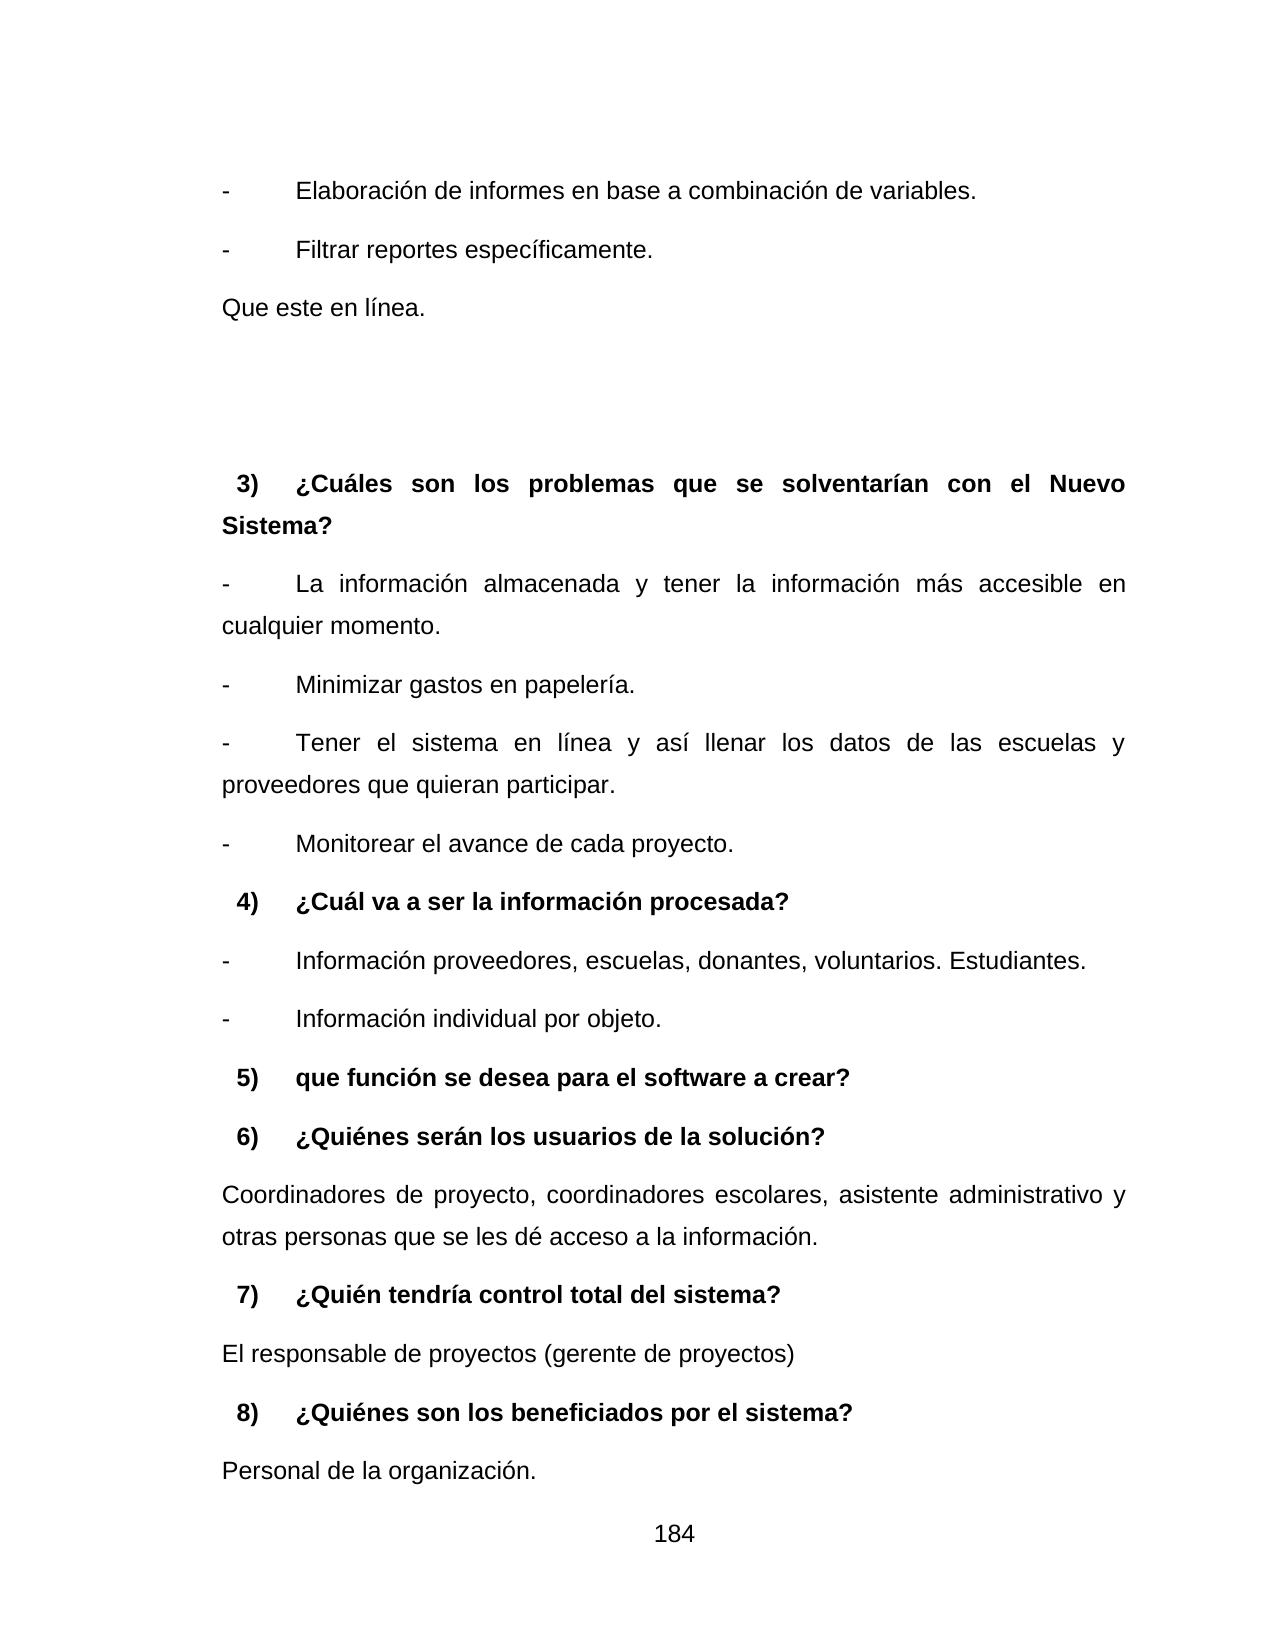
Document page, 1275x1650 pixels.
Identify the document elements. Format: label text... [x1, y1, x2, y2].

list Información proveedores, escuelas, donantes, voluntarios. Estudiantes. [222, 947, 1127, 975]
text Personal de la organización. [222, 1457, 1127, 1485]
list ¿Quiénes serán los usuarios de la solución? [222, 1122, 1127, 1150]
text El responsable de proyectos (gerente de proyectos) [222, 1340, 1127, 1368]
list ¿Quién tendría control total del sistema? [222, 1281, 1127, 1309]
text Que este en línea. [222, 294, 1127, 322]
list Tener el sistema en línea y así llenar los datos de las escuelas y proveedores que quieran participar. [222, 729, 1127, 799]
text Coordinadores de proyecto, coordinadores escolares, asistente administrativo y otras personas que se les dé acceso a la información. [222, 1181, 1127, 1251]
list ¿Cuál va a ser la información procesada? [222, 888, 1127, 916]
list Elaboración de informes en base a combinación de variables. [222, 177, 1127, 205]
list ¿Quiénes son los beneficiados por el sistema? [222, 1398, 1127, 1426]
list Monitorear el avance de cada proyecto. [222, 830, 1127, 858]
list ¿Cuáles son los problemas que se solventarían con el Nuevo Sistema? [222, 470, 1127, 540]
list Información individual por objeto. [222, 1005, 1127, 1033]
list La información almacenada y tener la información más accesible en cualquier momento. [222, 570, 1127, 640]
list que función se desea para el software a crear? [222, 1064, 1127, 1092]
list Filtrar reportes específicamente. [222, 236, 1127, 264]
list Minimizar gastos en papelería. [222, 671, 1127, 699]
